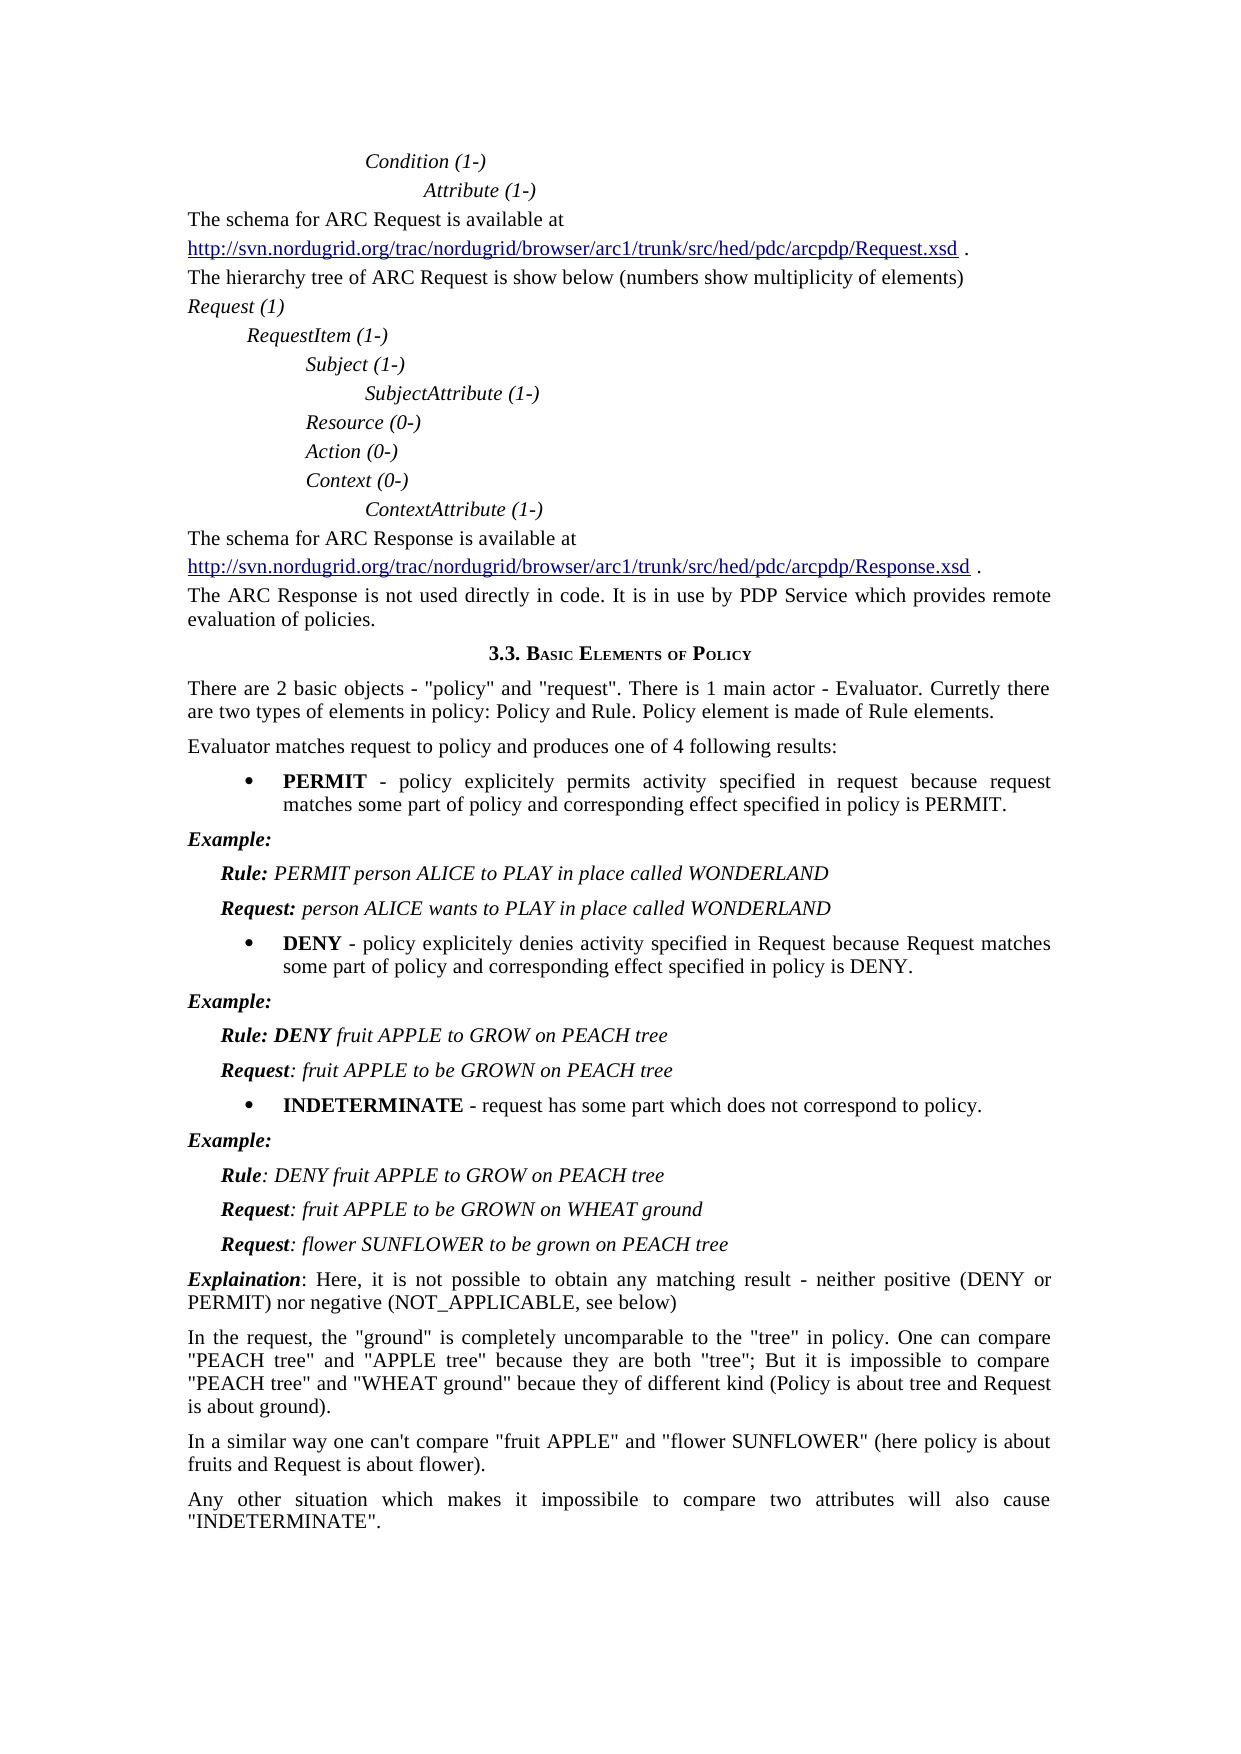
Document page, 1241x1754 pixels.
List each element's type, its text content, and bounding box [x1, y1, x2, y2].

list SubjectAttribute (1-) [187, 382, 1053, 405]
text Example: [187, 827, 1053, 850]
list http://svn.nordugrid.org/trac/nordugrid/browser/arc1/trunk/src/hed/pdc/arcpdp/Response.xsd . [187, 555, 1053, 578]
list DENY - policy explicitely denies activity specified in Request because Request matches some part of policy and corresponding effect specified in policy is DENY. [245, 932, 1053, 978]
list Resource (0-) [187, 411, 1053, 434]
list Condition (1-) [187, 150, 1053, 173]
text Request: flower SUNFLOWER to be grown on PEACH tree [187, 1233, 1053, 1256]
text Rule: DENY fruit APPLE to GROW on PEACH tree [187, 1024, 1053, 1047]
list http://svn.nordugrid.org/trac/nordugrid/browser/arc1/trunk/src/hed/pdc/arcpdp/Request.xsd . [187, 237, 1053, 260]
list The ARC Response is not used directly in code. It is in use by PDP Service which provides remote evaluation of policies. [187, 584, 1053, 630]
text Example: [187, 1129, 1053, 1152]
list PERMIT - policy explicitely permits activity specified in request because request matches some part of policy and corresponding effect specified in policy is PERMIT. [245, 769, 1053, 816]
text Request: fruit APPLE to be GROWN on WHEAT ground [187, 1198, 1053, 1221]
text Example: [187, 989, 1053, 1013]
text Evaluator matches request to policy and produces one of 4 following results: [187, 735, 1053, 758]
text In a similar way one can't compare "fruit APPLE" and "flower SUNFLOWER" (here policy is about fruits and Request is about flower). [187, 1429, 1053, 1476]
text Any other situation which makes it impossibile to compare two attributes will also cause "INDETERMINATE". [187, 1487, 1053, 1533]
text Rule: PERMIT person ALICE to PLAY in place called WONDERLAND [187, 862, 1053, 885]
list Subject (1-) [187, 353, 1053, 376]
text Request: fruit APPLE to be GROWN on PEACH tree [187, 1059, 1053, 1082]
list The schema for ARC Request is available at [187, 208, 1053, 231]
list RequestItem (1-) [187, 324, 1053, 347]
list Attribute (1-) [187, 179, 1053, 202]
list Request (1) [187, 295, 1053, 318]
text Request: person ALICE wants to PLAY in place called WONDERLAND [187, 897, 1053, 920]
list The hierarchy tree of ARC Request is show below (numbers show multiplicity of elements) [187, 266, 1053, 289]
list INDETERMINATE - request has some part which does not correspond to policy. [245, 1094, 1053, 1117]
list The schema for ARC Response is available at [187, 526, 1053, 549]
subtitle Basic Elements of Policy [187, 642, 1053, 665]
list ContextAttribute (1-) [187, 497, 1053, 521]
text Explaination: Here, it is not possible to obtain any matching result - neither positive (DENY or PERMIT) nor negative (NOT_APPLICABLE, see below) [187, 1268, 1053, 1314]
text Rule: DENY fruit APPLE to GROW on PEACH tree [187, 1163, 1053, 1187]
text In the request, the "ground" is completely uncomparable to the "tree" in policy. One can compare "PEACH tree" and "APPLE tree" because they are both "tree"; But it is impossible to compare "PEACH tree" and "WHEAT ground" becaue they of different kind (Policy is about tree and Request is about ground). [187, 1326, 1053, 1418]
list Context (0-) [187, 468, 1053, 492]
list Action (0-) [187, 439, 1053, 463]
text There are 2 basic objects - "policy" and "request". There is 1 main actor - Evaluator. Curretly there are two types of elements in policy: Policy and Rule. Policy element is made of Rule elements. [187, 677, 1053, 723]
